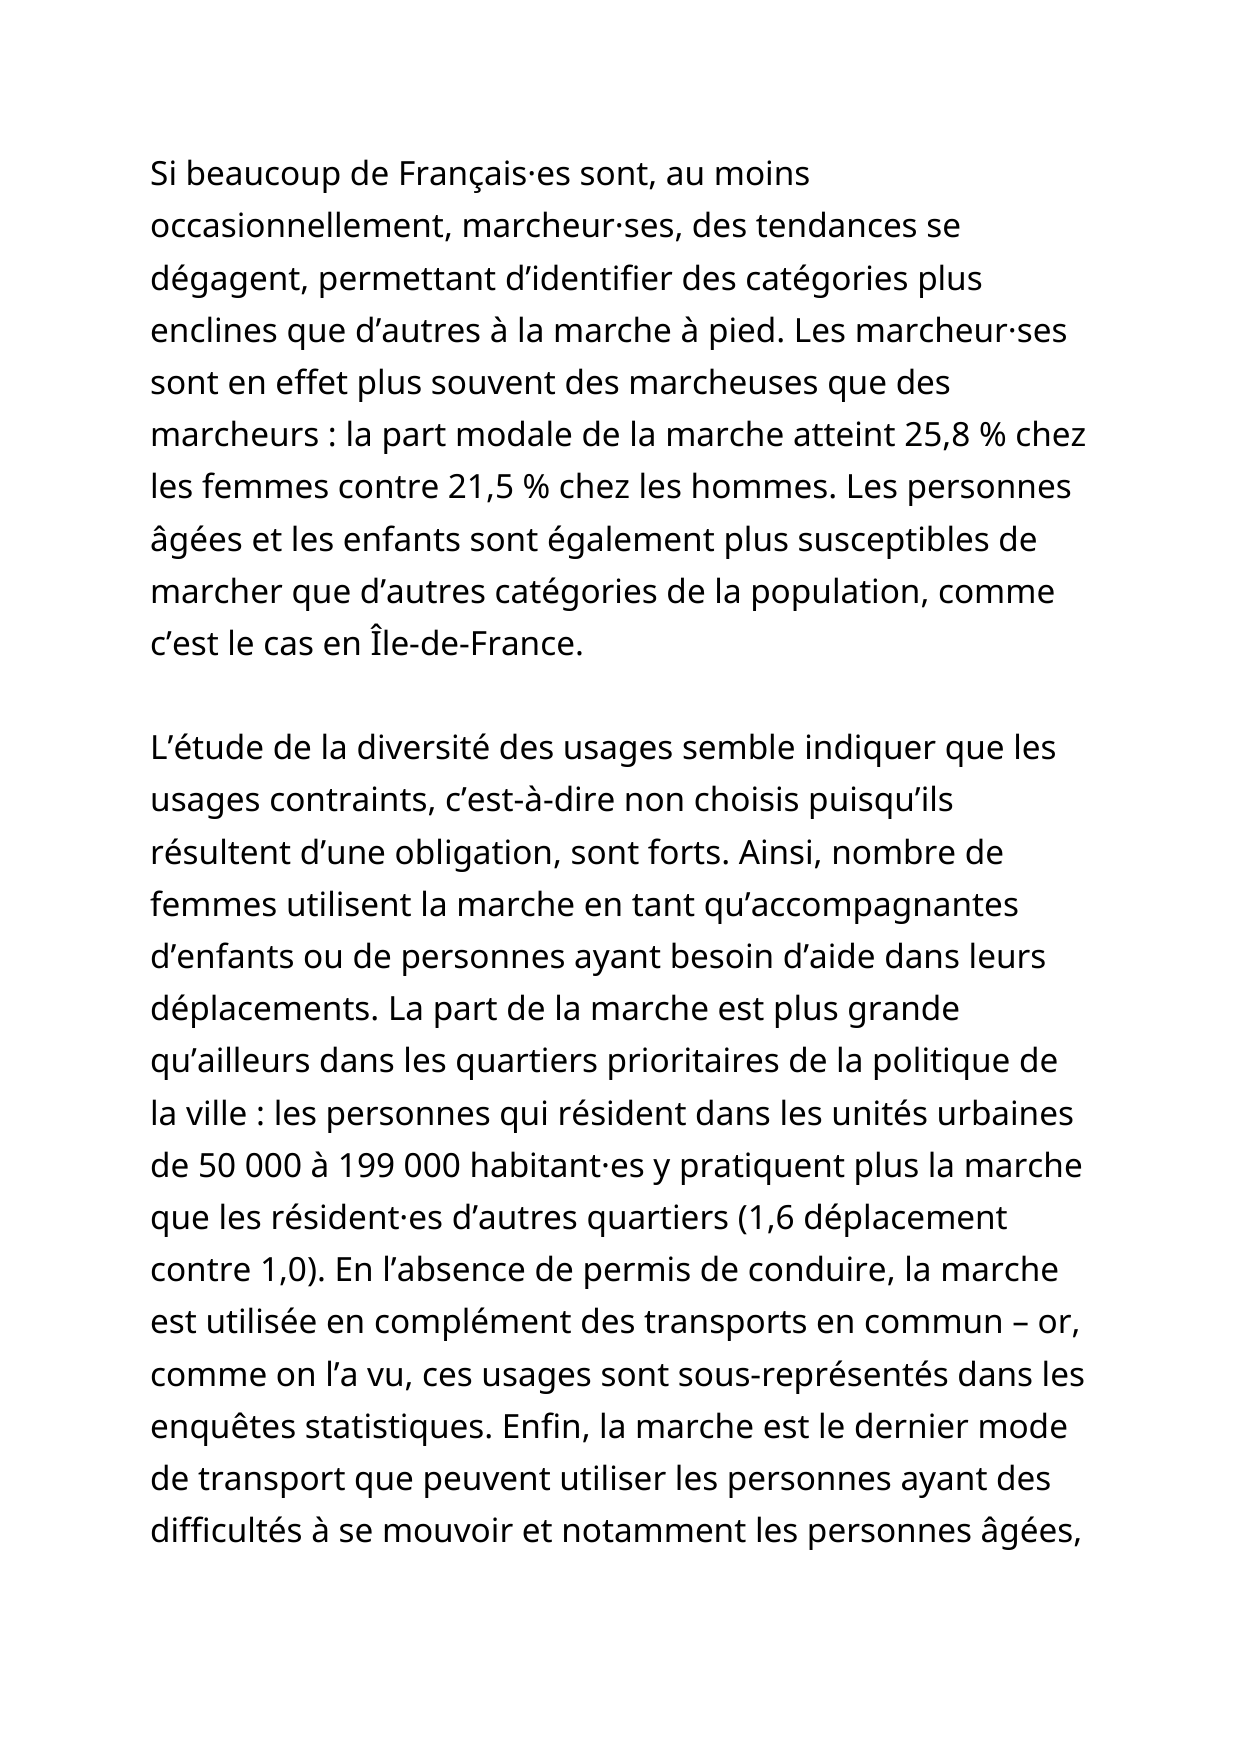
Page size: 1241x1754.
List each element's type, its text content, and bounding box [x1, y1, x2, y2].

text L’étude de la diversité des usages semble indiquer que les usages contraints, c’est-à-dire non choisis puisqu’ils résultent d’une obligation, sont forts. Ainsi, nombre de femmes utilisent la marche en tant qu’accompagnantes d’enfants ou de personnes ayant besoin d’aide dans leurs déplacements. La part de la marche est plus grande qu’ailleurs dans les quartiers prioritaires de la politique de la ville : les personnes qui résident dans les unités urbaines de 50 000 à 199 000 habitant·es y pratiquent plus la marche que les résident·es d’autres quartiers (1,6 déplacement contre 1,0). En l’absence de permis de conduire, la marche est utilisée en complément des transports en commun – or, comme on l’a vu, ces usages sont sous-représentés dans les enquêtes statistiques. Enfin, la marche est le dernier mode de transport que peuvent utiliser les personnes ayant des difficultés à se mouvoir et notamment les personnes âgées, [150, 724, 1090, 1552]
text Si beaucoup de Français·es sont, au moins occasionnellement, marcheur·ses, des tendances se dégagent, permettant d’identifier des catégories plus enclines que d’autres à la marche à pied. Les marcheur·ses sont en effet plus souvent des marcheuses que des marcheurs : la part modale de la marche atteint 25,8 % chez les femmes contre 21,5 % chez les hommes. Les personnes âgées et les enfants sont également plus susceptibles de marcher que d’autres catégories de la population, comme c’est le cas en Île-de-France. [150, 150, 1090, 665]
